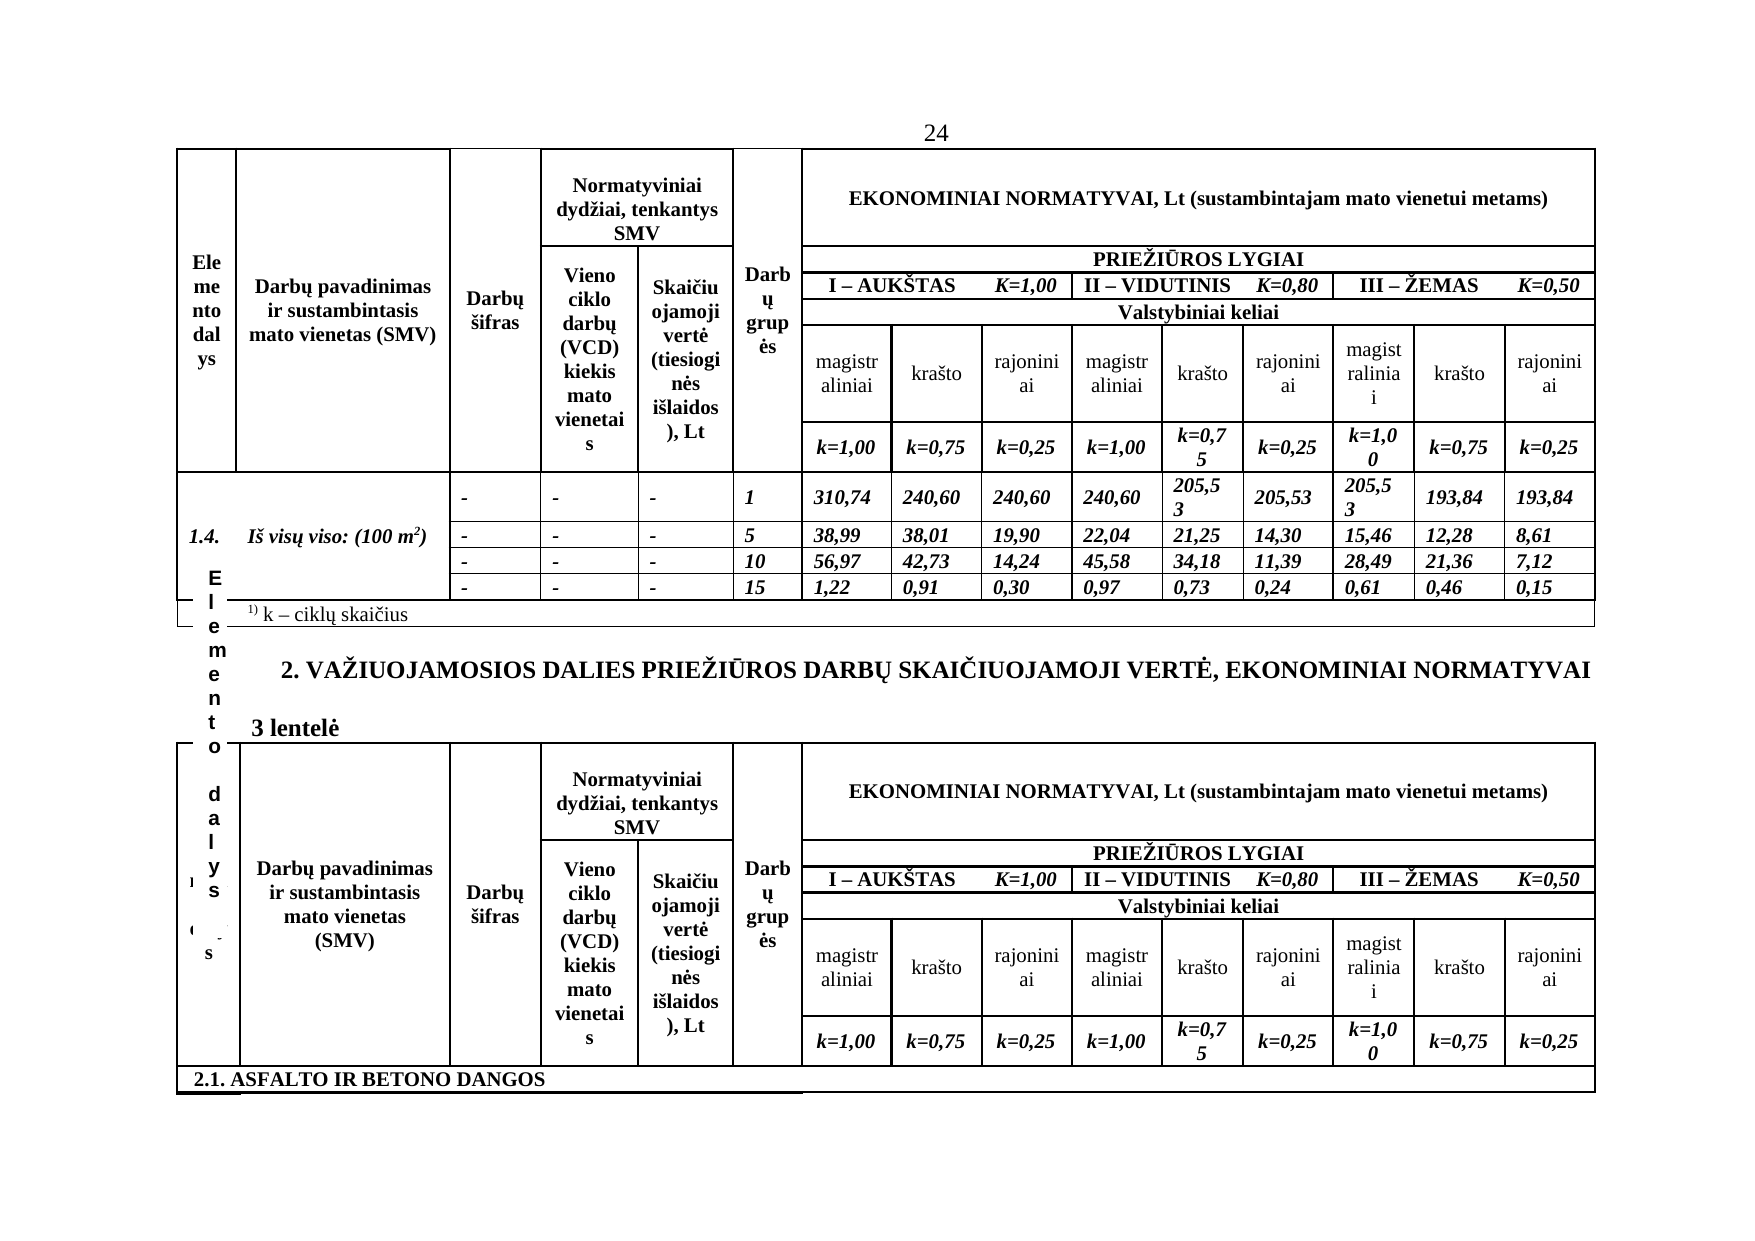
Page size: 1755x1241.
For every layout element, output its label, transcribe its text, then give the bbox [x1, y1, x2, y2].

table_cell k=1,00 [1334, 423, 1413, 471]
table_cell Skaičiuojamoji vertė (tiesioginės išlaidos), Lt [639, 841, 732, 1065]
table_header EKONOMINIAI NORMATYVAI, Lt (sustambintajam mato vienetui metams) [803, 744, 1594, 839]
table_cell - [639, 473, 733, 521]
table_cell Iš visų viso: (100 m2) [236, 473, 449, 599]
table_cell II – VIDUTINIS [1073, 868, 1243, 891]
table_cell [227, 601, 236, 626]
table_header Normatyviniai dydžiai, tenkantys SMV [542, 150, 732, 245]
table_cell 1) k – ciklų skaičius [236, 601, 449, 626]
table_cell I – AUKŠTAS [803, 868, 982, 891]
table_cell k=0,25 [1244, 1017, 1332, 1065]
table_cell magistraliniai [1334, 326, 1413, 421]
table_cell 0,61 [1334, 574, 1414, 599]
table_cell 240,60 [892, 473, 981, 521]
table_cell K=0,80 [1243, 868, 1332, 891]
table_cell k=0,75 [893, 423, 981, 471]
table_cell 45,58 [1073, 548, 1162, 573]
table_cell 34,18 [1163, 548, 1243, 573]
table_cell 0,30 [982, 574, 1071, 599]
table_cell Valstybiniai keliai [803, 894, 1594, 918]
table_cell - [451, 473, 540, 521]
table_header Darbų šifras [451, 744, 540, 1065]
table_cell [1072, 601, 1162, 626]
table_cell 14,30 [1244, 522, 1332, 547]
table_cell [733, 601, 802, 626]
table_cell krašto [1415, 326, 1504, 421]
table_cell rajoniniai [1244, 920, 1332, 1014]
table_cell magistraliniai [1334, 920, 1413, 1014]
table_cell k=1,00 [1073, 1017, 1161, 1065]
table_cell k=0,75 [1415, 423, 1504, 471]
table_cell rajoniniai [1506, 920, 1594, 1014]
table_cell rajoniniai [983, 920, 1071, 1014]
table_cell [450, 601, 541, 626]
table_cell [541, 601, 638, 626]
table_cell 240,60 [1073, 473, 1162, 521]
table_cell [1162, 601, 1243, 626]
table_cell 205,53 [1244, 473, 1332, 521]
table_cell 310,74 [803, 473, 891, 521]
table_cell PRIEŽIŪROS LYGIAI [803, 841, 1594, 865]
table_cell - [541, 548, 638, 573]
table_cell 193,84 [1505, 473, 1594, 521]
table_cell 0,24 [1244, 574, 1332, 599]
table_cell K=1,00 [982, 868, 1071, 891]
table_cell 12,28 [1415, 522, 1504, 547]
table_cell III – ŽEMAS [1334, 274, 1504, 297]
table_cell krašto [1163, 920, 1242, 1014]
table_cell rajoniniai [1506, 326, 1594, 421]
table_cell k=1,00 [803, 1017, 890, 1065]
table_cell 5 [734, 522, 801, 547]
table_header Darbų grupės [734, 149, 801, 471]
table_cell [982, 601, 1072, 626]
table_cell k=0,25 [1244, 423, 1332, 471]
table_cell k=1,00 [803, 423, 890, 471]
table_cell - [541, 522, 638, 547]
table_cell magistraliniai [1073, 920, 1161, 1014]
table_cell rajoniniai [983, 326, 1071, 421]
table_cell 11,39 [1244, 548, 1332, 573]
table_cell 0,73 [1163, 574, 1243, 599]
table_cell 7,12 [1505, 548, 1594, 573]
table_cell magistraliniai [803, 920, 890, 1014]
text 3 lentelė [227, 713, 1695, 742]
table_cell [1333, 601, 1414, 626]
table_cell 1,22 [803, 574, 891, 599]
table_cell k=0,75 [893, 1017, 981, 1065]
table_cell 14,24 [982, 548, 1071, 573]
table_cell - [451, 522, 540, 547]
table_cell PRIEŽIŪROS LYGIAI [803, 247, 1594, 271]
table_cell 22,04 [1073, 522, 1162, 547]
table_cell [1243, 601, 1333, 626]
table_cell 10 [734, 548, 801, 573]
table_cell - [451, 574, 540, 599]
table_cell 193,84 [1415, 473, 1504, 521]
table_cell II – VIDUTINIS [1073, 274, 1243, 297]
table_cell k=0,75 [1415, 1017, 1504, 1065]
table_cell K=0,50 [1505, 868, 1594, 891]
table_cell krašto [893, 326, 981, 421]
table_cell III – ŽEMAS [1334, 868, 1504, 891]
table_cell 38,01 [892, 522, 981, 547]
table_cell 56,97 [803, 548, 891, 573]
table_cell 15 [734, 574, 801, 599]
table_cell Vieno ciklo darbų (VCD) kiekis mato vienetais [542, 841, 637, 1065]
table_cell - [541, 473, 638, 521]
table_header Normatyviniai dydžiai, tenkantys SMV [542, 744, 732, 839]
table_cell 205,53 [1334, 473, 1414, 521]
table_cell 0,91 [892, 574, 981, 599]
table_cell 2.1. ASFALTO IR BETONO DANGOS [178, 1067, 1594, 1091]
table_cell 28,49 [1334, 548, 1414, 573]
table_cell - [451, 548, 540, 573]
table_header Elemento dalys [178, 150, 235, 471]
table_cell k=0,25 [1506, 1017, 1594, 1065]
table_header Darbų pavadinimas ir sustambintasis mato vienetas (SMV) [237, 150, 449, 471]
table_cell magistraliniai [1073, 326, 1161, 421]
table_cell 0,15 [1505, 574, 1594, 599]
table_cell Skaičiuojamoji vertė (tiesioginės išlaidos), Lt [639, 247, 732, 471]
table_header Elemento dalys [178, 744, 239, 1065]
table_cell [1414, 601, 1504, 626]
table_header Darbų grupės [734, 744, 801, 1065]
table_cell 205,53 [1163, 473, 1243, 521]
table_cell 240,60 [982, 473, 1071, 521]
table_cell 15,46 [1334, 522, 1414, 547]
table_cell I – AUKŠTAS [803, 274, 982, 297]
table_cell krašto [893, 920, 981, 1014]
table_cell K=0,80 [1243, 274, 1332, 297]
table_cell magistraliniai [803, 326, 890, 421]
table_cell K=1,00 [982, 274, 1071, 297]
table_header Darbų šifras [451, 149, 540, 471]
table_cell k=0,25 [1506, 423, 1594, 471]
table_cell Valstybiniai keliai [803, 300, 1594, 324]
table_cell 0,46 [1415, 574, 1504, 599]
table_header EKONOMINIAI NORMATYVAI, Lt (sustambintajam mato vienetui metams) [803, 150, 1594, 245]
table_cell Vieno ciklo darbų (VCD) kiekis mato vienetais [542, 247, 637, 471]
table_cell 8,61 [1505, 522, 1594, 547]
table_cell k=1,00 [1334, 1017, 1413, 1065]
table_cell k=1,00 [1073, 423, 1161, 471]
text [177, 713, 193, 742]
table_cell krašto [1163, 326, 1242, 421]
table_cell 38,99 [803, 522, 891, 547]
table_cell 19,90 [982, 522, 1071, 547]
table_cell - [639, 522, 733, 547]
table_cell krašto [1415, 920, 1504, 1014]
table_cell 1.4. [178, 473, 236, 938]
table_cell 21,36 [1415, 548, 1504, 573]
table_cell 21,25 [1163, 522, 1243, 547]
table_cell [891, 601, 982, 626]
table_cell K=0,50 [1505, 274, 1594, 297]
table_cell - [639, 574, 733, 599]
table_cell 42,73 [892, 548, 981, 573]
text 2. VAŽIUOJAMOSIOS DALIES PRIEŽIŪROS DARBŲ SKAIČIUOJAMOJI VERTĖ, EKONOMINIAI NORMATYVAI [227, 655, 1695, 684]
table_cell rajoniniai [1244, 326, 1332, 421]
table_cell 0,97 [1073, 574, 1162, 599]
table_header Darbų pavadinimas ir sustambintasis mato vienetas (SMV) [241, 744, 449, 1065]
table_cell [178, 601, 193, 626]
table_cell - [639, 548, 733, 573]
table_cell k=0,25 [983, 423, 1071, 471]
table_cell k=0,25 [983, 1017, 1071, 1065]
table_cell k=0,75 [1163, 1017, 1242, 1065]
table_cell [802, 601, 891, 626]
table_cell 1 [734, 473, 801, 521]
table_cell [638, 601, 733, 626]
table_cell k=0,75 [1163, 423, 1242, 471]
table_cell [1505, 601, 1594, 626]
table_cell - [541, 574, 638, 599]
